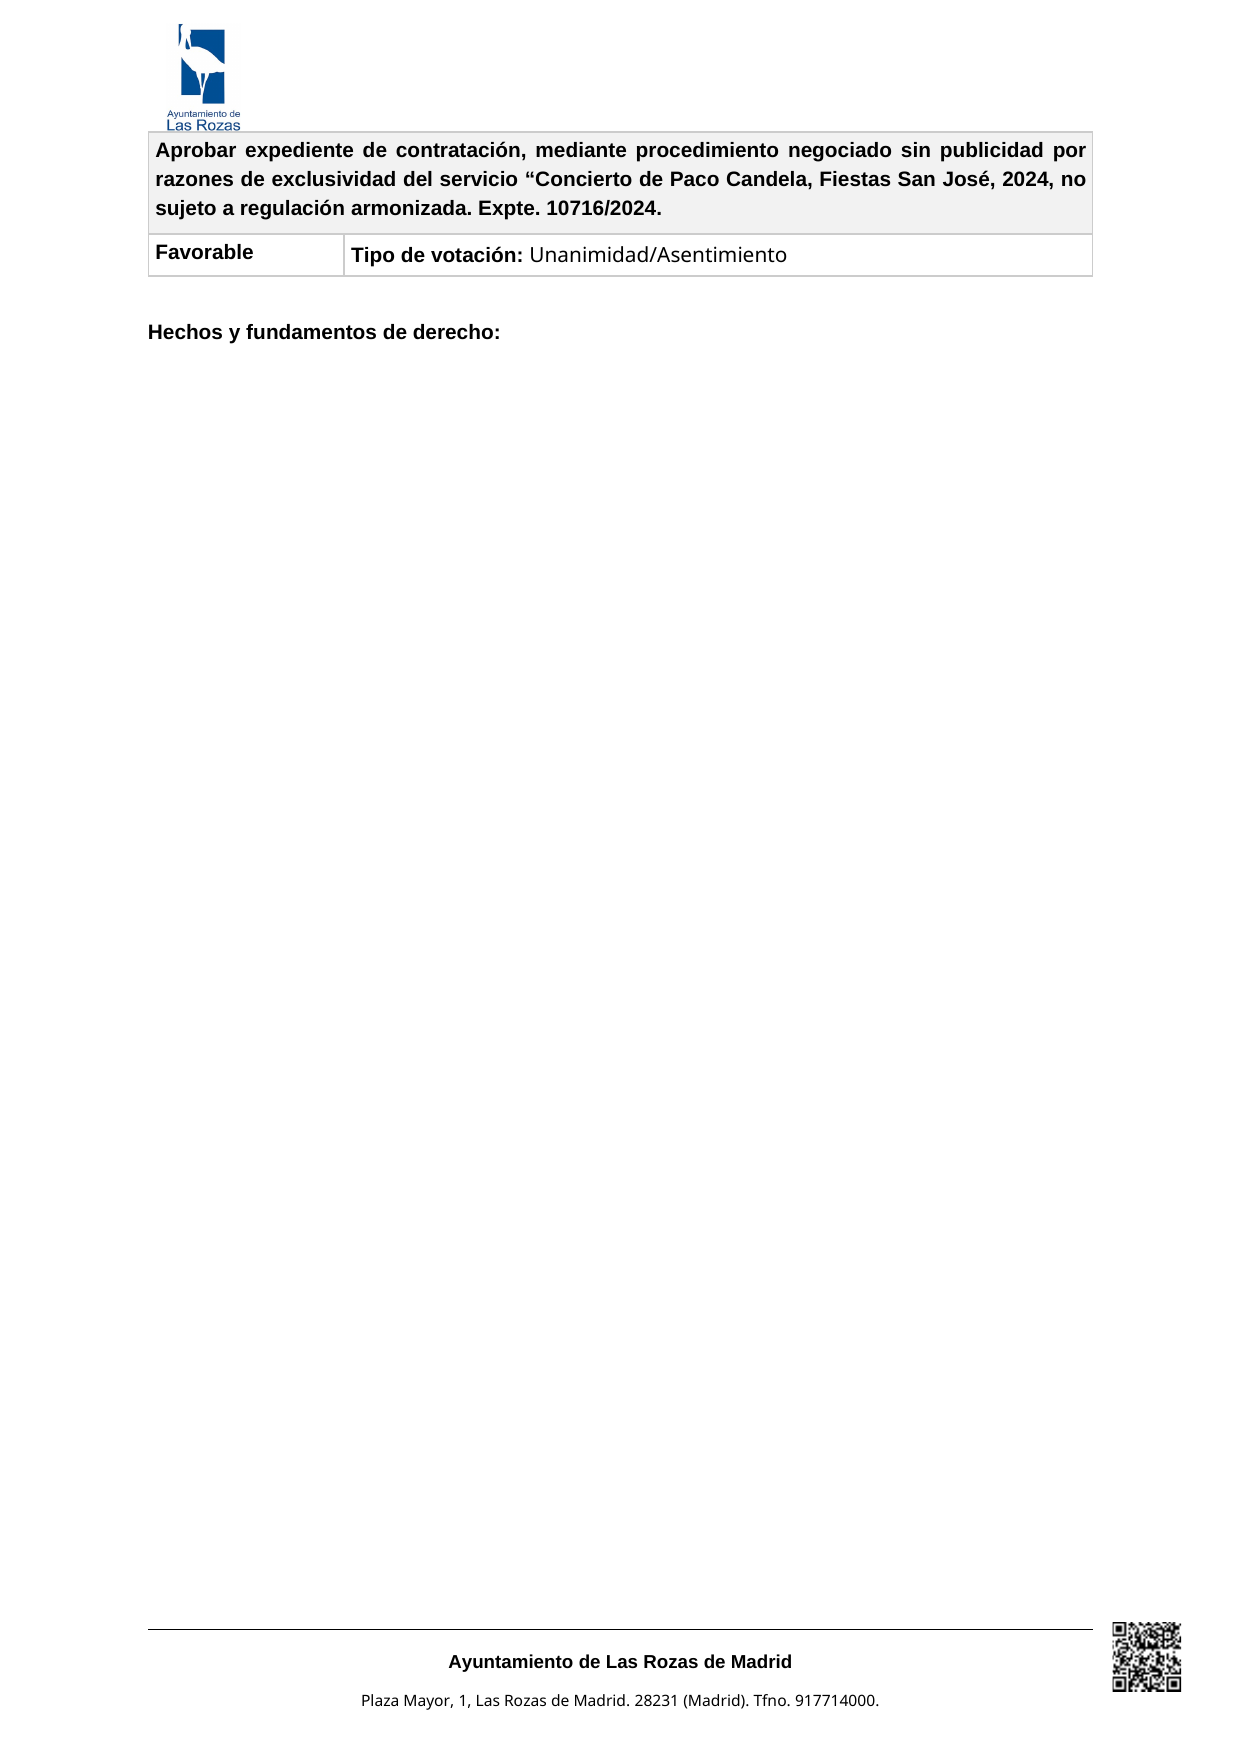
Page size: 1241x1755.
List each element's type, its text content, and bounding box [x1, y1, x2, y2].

table_cell Tipo de votación: Unanimidad/Asentimiento [345, 235, 1092, 275]
table_header Aprobar expediente de contratación, mediante procedimiento negociado sin publicidad por razones de exclusividad del servicio “Concierto de Paco Candela, Fiestas San José, 2024, no sujeto a regulación armonizada. Expte. 10716/2024. [149, 133, 1092, 233]
table_cell Favorable [149, 235, 343, 275]
subtitle Hechos y fundamentos de derecho: [148, 320, 1105, 344]
